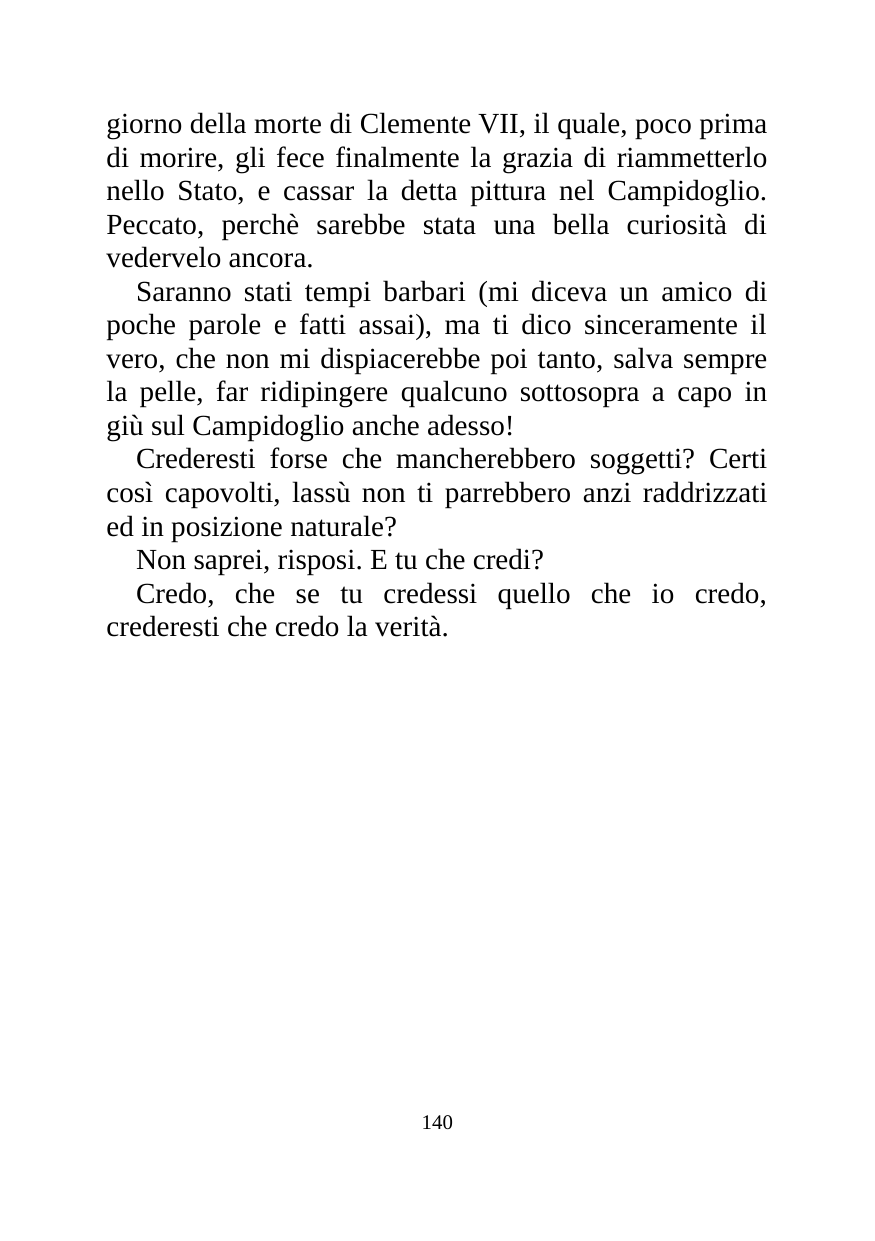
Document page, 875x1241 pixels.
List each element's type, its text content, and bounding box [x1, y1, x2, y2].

text giorno della morte di Clemente VII, il quale, poco prima di morire, gli fece finalmente la grazia di riammetterlo nello Stato, e cassar la detta pittura nel Campidoglio. Peccato, perchè sarebbe stata una bella curiosità di vedervelo ancora. [106, 106, 768, 274]
text Credo, che se tu credessi quello che io credo, crederesti che credo la verità. [106, 576, 768, 643]
text Crederesti forse che mancherebbero soggetti? Certi così capovolti, lassù non ti parrebbero anzi raddrizzati ed in posizione naturale? [106, 442, 768, 542]
text Saranno stati tempi barbari (mi diceva un amico di poche parole e fatti assai), ma ti dico sinceramente il vero, che non mi dispiacerebbe poi tanto, salva sempre la pelle, far ridipingere qualcuno sottosopra a capo in giù sul Campidoglio anche adesso! [106, 274, 768, 442]
text Non saprei, risposi. E tu che credi? [106, 542, 768, 576]
